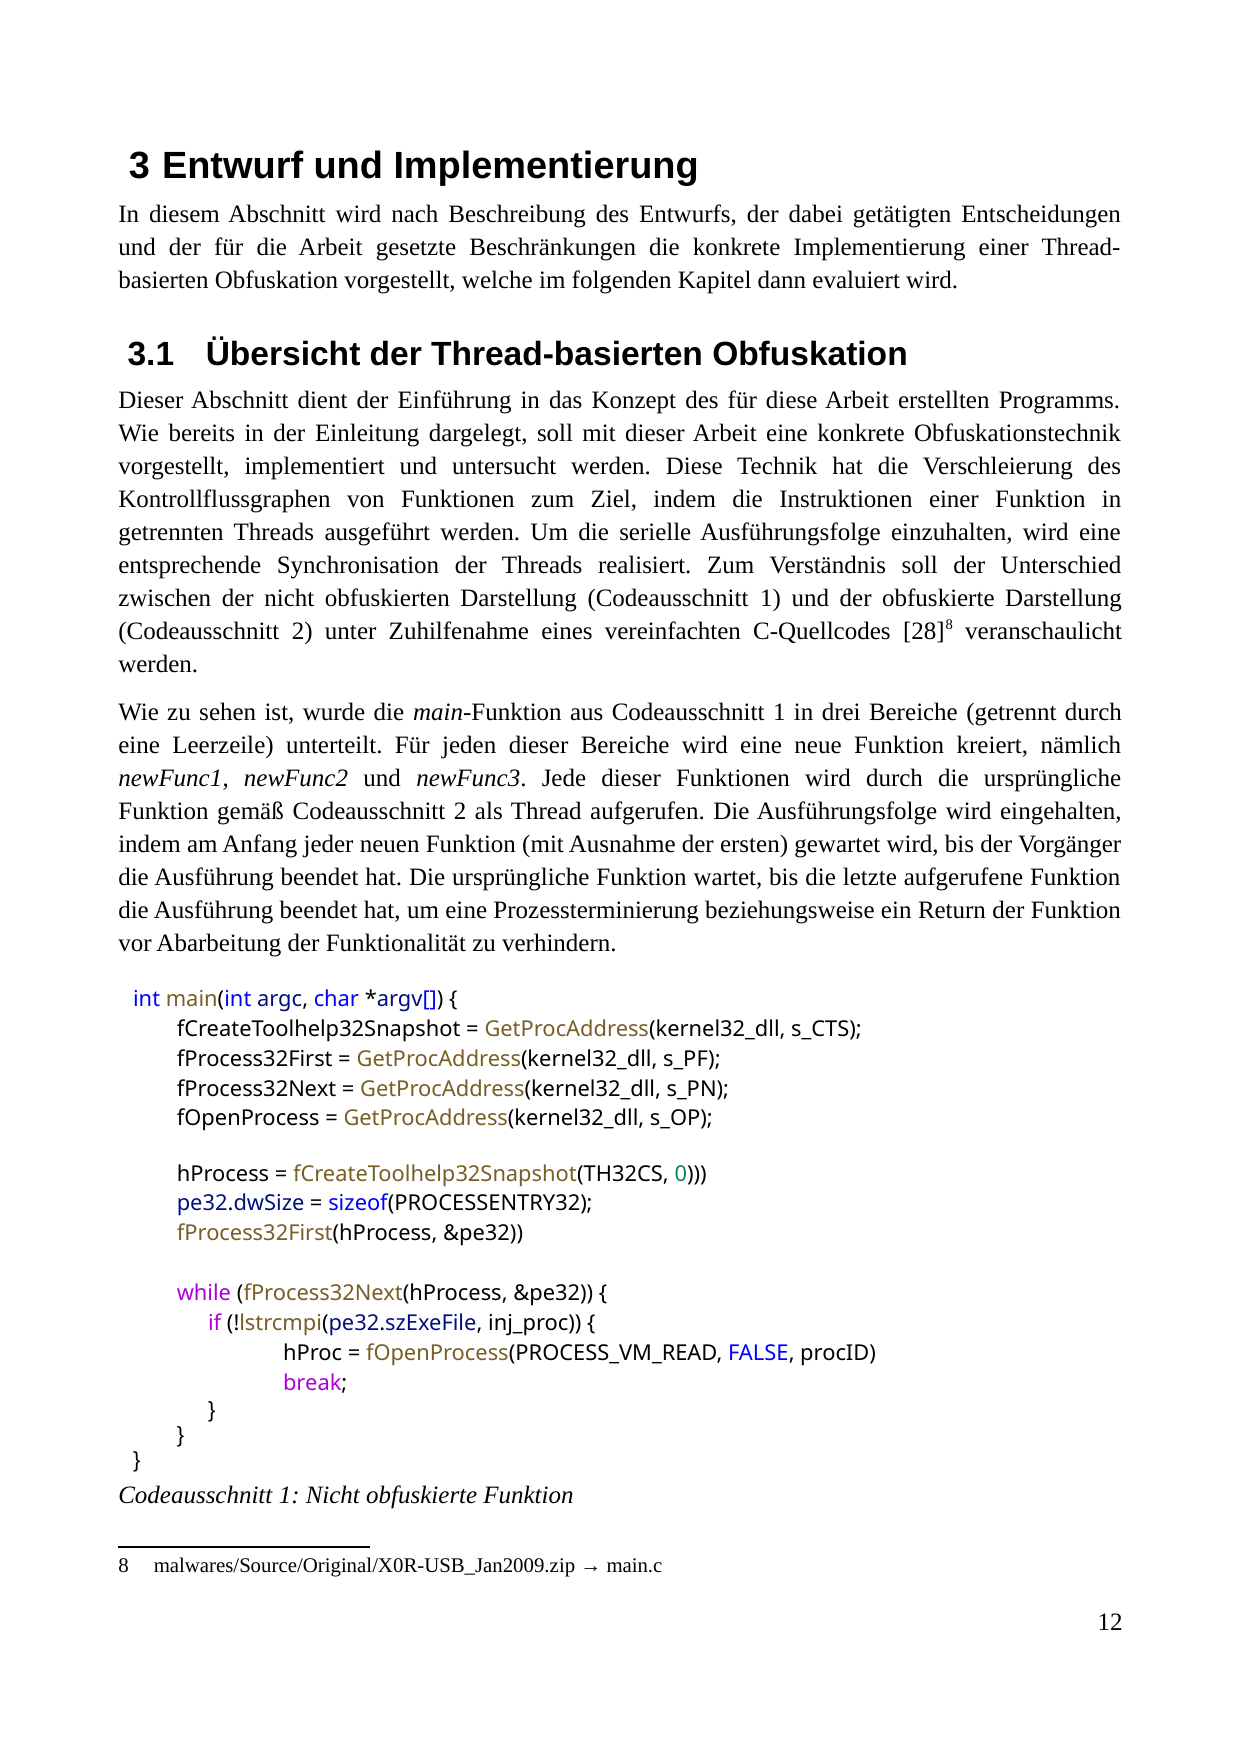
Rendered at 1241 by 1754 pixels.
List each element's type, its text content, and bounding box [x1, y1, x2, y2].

text Wie zu sehen ist, wurde die main-Funktion aus Codeausschnitt 1 in drei Bereiche (getrennt durch eine Leerzeile) unterteilt. Für jeden dieser Bereiche wird eine neue Funktion kreiert, nämlich newFunc1, newFunc2 und newFunc3. Jede dieser Funktionen wird durch die ursprüngliche Funktion gemäß Codeausschnitt 2 als Thread aufgerufen. Die Ausführungsfolge wird eingehalten, indem am Anfang jeder neuen Funktion (mit Ausnahme der ersten) gewartet wird, bis der Vorgänger die Ausführung beendet hat. Die ursprüngliche Funktion wartet, bis die letzte aufgerufene Funktion die Ausführung beendet hat, um eine Prozessterminierung beziehungsweise ein Return der Funktion vor Abarbeitung der Funktionalität zu verhindern. [118, 697, 1122, 957]
text In diesem Abschnitt wird nach Beschreibung des Entwurfs, der dabei getätigten Entscheidungen und der für die Arbeit gesetzte Beschränkungen die konkrete Implementierung einer Thread-basierten Obfuskation vorgestellt, welche im folgenden Kapitel dann evaluiert wird. [118, 199, 1122, 294]
text Dieser Abschnitt dient der Einführung in das Konzept des für diese Arbeit erstellten Programms. Wie bereits in der Einleitung dargelegt, soll mit dieser Arbeit eine konkrete Obfuskationstechnik vorgestellt, implementiert und untersucht werden. Diese Technik hat die Verschleierung des Kontrollflussgraphen von Funktionen zum Ziel, indem die Instruktionen einer Funktion in getrennten Threads ausgeführt werden. Um die serielle Ausführungsfolge einzuhalten, wird eine entsprechende Synchronisation der Threads realisiert. Zum Verständnis soll der Unterschied zwischen der nicht obfuskierten Darstellung (Codeausschnitt 1) und der obfuskierte Darstellung (Codeausschnitt 2) unter Zuhilfenahme eines vereinfachten C-Quellcodes [28] veranschaulicht werden. [118, 385, 1122, 678]
text Codeausschnitt 1: Nicht obfuskierte Funktion [118, 988, 1012, 1509]
subtitle Entwurf und Implementierung [118, 143, 1122, 187]
text malwares/Source/Original/X0R-USB_Jan2009.zip → main.c [118, 1553, 1122, 1577]
subtitle Übersicht der Thread-basierten Obfuskation [118, 334, 1122, 372]
